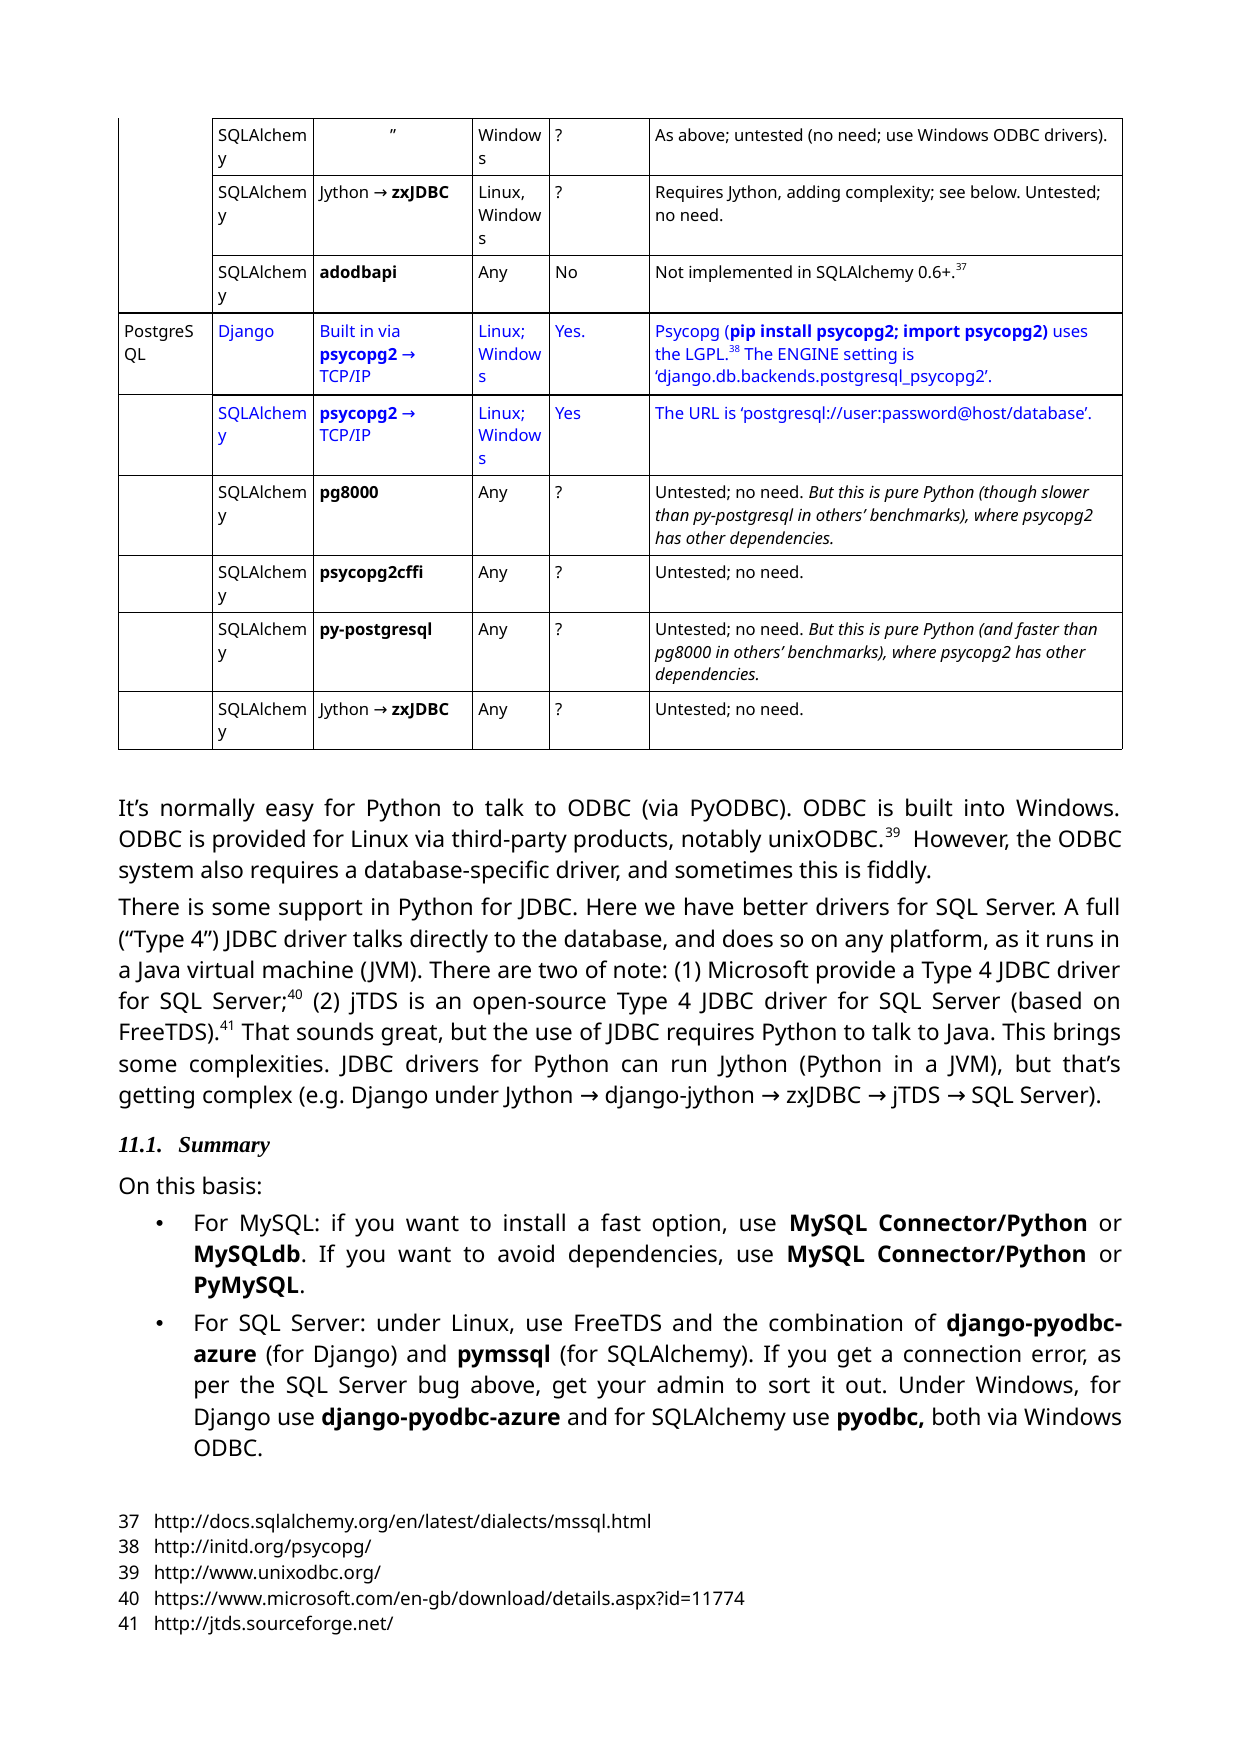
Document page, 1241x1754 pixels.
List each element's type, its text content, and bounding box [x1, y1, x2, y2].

table_cell Linux; Windows [473, 396, 549, 475]
table_cell [119, 476, 212, 555]
text On this basis: [118, 1170, 1122, 1201]
table_cell As above; untested (no need; use Windows ODBC drivers). [650, 119, 1122, 175]
table_cell Psycopg (pip install psycopg2; import psycopg2) uses the LGPL. The ENGINE setting is ‘django.db.backends.postgresql_psycopg2’. [650, 314, 1122, 393]
table_cell psycopg2cffi [314, 556, 472, 612]
table_cell PostgreSQL [119, 314, 212, 393]
table_cell SQLAlchemy [213, 692, 313, 748]
table_cell psycopg2 → TCP/IP [314, 396, 472, 475]
table_cell Yes [550, 396, 649, 475]
table_cell Yes. [550, 314, 649, 393]
table_cell Requires Jython, adding complexity; see below. Untested; no need. [650, 176, 1122, 255]
table_cell ” [314, 119, 472, 175]
text It’s normally easy for Python to talk to ODBC (via PyODBC). ODBC is built into Windows. ODBC is provided for Linux via third-party products, notably unixODBC. However, the ODBC system also requires a database-specific driver, and sometimes this is fiddly. [118, 792, 1122, 885]
subtitle Summary [118, 1131, 1122, 1157]
table_cell Windows [473, 119, 549, 175]
text http://www.unixodbc.org/ [118, 1559, 1122, 1585]
table_cell No [550, 256, 649, 312]
table_cell [119, 692, 212, 748]
text There is some support in Python for JDBC. Here we have better drivers for SQL Server. A full (“Type 4”) JDBC driver talks directly to the database, and does so on any platform, as it runs in a Java virtual machine (JVM). There are two of note: (1) Microsoft provide a Type 4 JDBC driver for SQL Server; (2) jTDS is an open-source Type 4 JDBC driver for SQL Server (based on FreeTDS). That sounds great, but the use of JDBC requires Python to talk to Java. This brings some complexities. JDBC drivers for Python can run Jython (Python in a JVM), but that’s getting complex (e.g. Django under Jython → django-jython → zxJDBC → jTDS → SQL Server). [118, 891, 1122, 1110]
table_cell Untested; no need. But this is pure Python (and faster than pg8000 in others’ benchmarks), where psycopg2 has other dependencies. [650, 613, 1122, 691]
table_cell Any [473, 256, 549, 312]
table_cell SQLAlchemy [213, 176, 313, 255]
table_cell Not implemented in SQLAlchemy 0.6+. [650, 256, 1122, 312]
text https://www.microsoft.com/en-gb/download/details.aspx?id=11774 [118, 1585, 1122, 1610]
table_cell ? [550, 476, 649, 555]
table_cell ? [550, 176, 649, 255]
table_cell ? [550, 613, 649, 691]
text http://jtds.sourceforge.net/ [118, 1610, 1122, 1636]
table_cell pg8000 [314, 476, 472, 555]
table_cell Untested; no need. But this is pure Python (though slower than py-postgresql in others’ benchmarks), where psycopg2 has other dependencies. [650, 476, 1122, 555]
table_cell py-postgresql [314, 613, 472, 691]
table_cell [119, 255, 212, 312]
table_cell [119, 175, 212, 255]
table_cell Built in via psycopg2 → TCP/IP [314, 314, 472, 393]
table_cell Untested; no need. [650, 556, 1122, 612]
table_cell [119, 556, 212, 612]
table_cell Jython → zxJDBC [314, 176, 472, 255]
table_cell [119, 613, 212, 691]
table_cell Any [473, 613, 549, 691]
table_cell SQLAlchemy [213, 256, 313, 312]
table_cell SQLAlchemy [213, 556, 313, 612]
table_cell SQLAlchemy [213, 476, 313, 555]
table_cell adodbapi [314, 256, 472, 312]
table_cell ? [550, 692, 649, 748]
list For MySQL: if you want to install a fast option, use MySQL Connector/Python or MySQLdb. If you want to avoid dependencies, use MySQL Connector/Python or PyMySQL. [156, 1207, 1122, 1301]
list For SQL Server: under Linux, use FreeTDS and the combination of django-pyodbc-azure (for Django) and pymssql (for SQLAlchemy). If you get a connection error, as per the SQL Server bug above, get your admin to sort it out. Under Windows, for Django use django-pyodbc-azure and for SQLAlchemy use pyodbc, both via Windows ODBC. [156, 1307, 1122, 1463]
table_cell Jython → zxJDBC [314, 692, 472, 748]
table_cell SQLAlchemy [213, 119, 313, 175]
table_cell Untested; no need. [650, 692, 1122, 748]
table_cell Linux; Windows [473, 314, 549, 393]
table_cell ? [550, 556, 649, 612]
table_cell Any [473, 692, 549, 748]
table_cell [119, 118, 212, 175]
table_cell SQLAlchemy [213, 613, 313, 691]
table_cell The URL is ‘postgresql://user:password@host/database’. [650, 396, 1122, 475]
table_cell [119, 395, 212, 475]
table_cell Any [473, 476, 549, 555]
table_cell Django [213, 314, 313, 393]
table_cell Linux, Windows [473, 176, 549, 255]
table_cell Any [473, 556, 549, 612]
table_cell ? [550, 119, 649, 175]
table_cell SQLAlchemy [213, 396, 313, 475]
